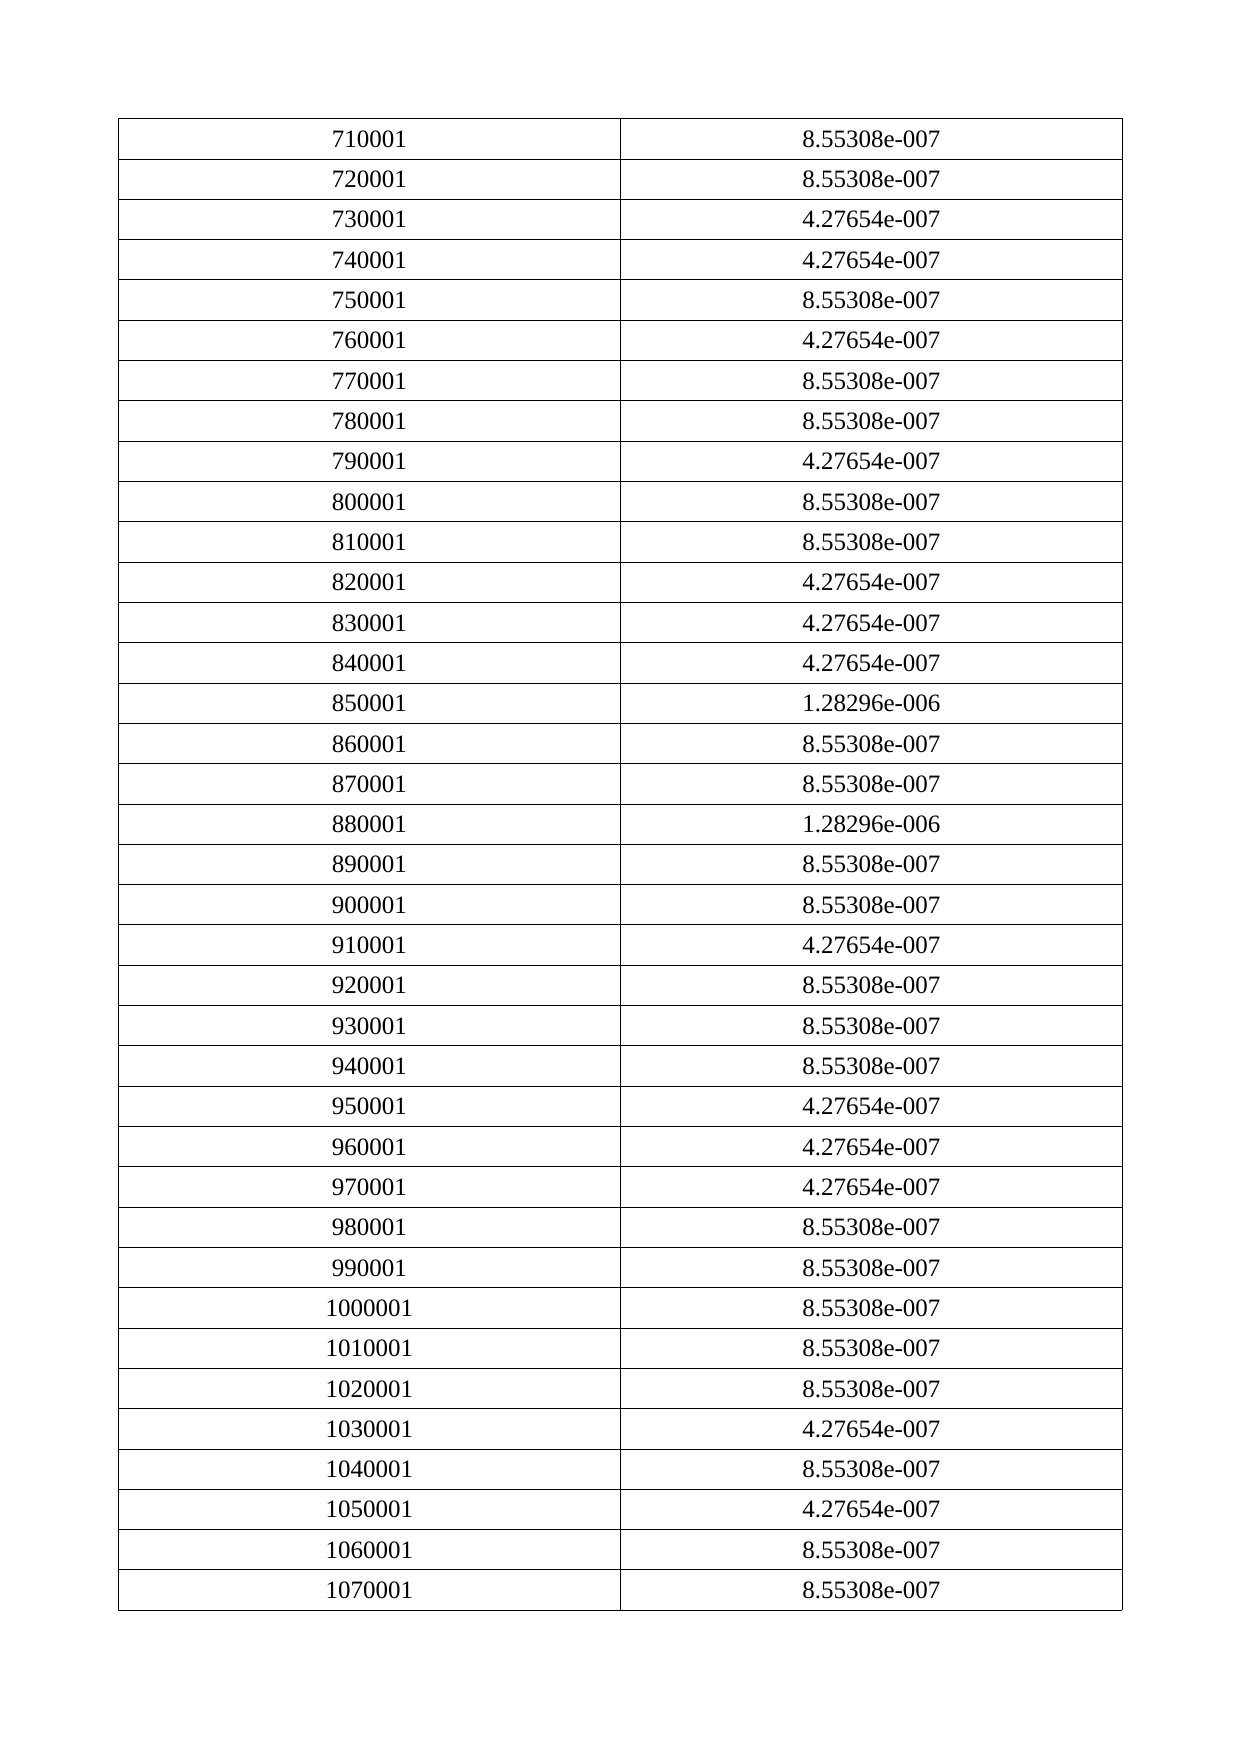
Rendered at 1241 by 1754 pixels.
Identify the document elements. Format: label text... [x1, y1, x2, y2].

table_cell 8.55308e-007 [621, 1006, 1122, 1045]
table_cell 8.55308e-007 [621, 764, 1122, 803]
table_cell 8.55308e-007 [621, 1329, 1122, 1368]
table_cell 8.55308e-007 [621, 1208, 1122, 1247]
table_cell 980001 [119, 1208, 620, 1247]
table_cell 900001 [119, 885, 620, 924]
table_cell 4.27654e-007 [621, 321, 1122, 360]
table_cell 950001 [119, 1087, 620, 1126]
table_cell 8.55308e-007 [621, 966, 1122, 1005]
table_cell 4.27654e-007 [621, 1490, 1122, 1529]
table_cell 930001 [119, 1006, 620, 1045]
table_cell 8.55308e-007 [621, 1450, 1122, 1489]
table_cell 970001 [119, 1167, 620, 1207]
table_cell 4.27654e-007 [621, 603, 1122, 642]
table_cell 780001 [119, 401, 620, 441]
table_cell 8.55308e-007 [621, 1530, 1122, 1569]
table_cell 880001 [119, 805, 620, 844]
table_cell 760001 [119, 321, 620, 360]
table_cell 8.55308e-007 [621, 361, 1122, 400]
table_cell 770001 [119, 361, 620, 400]
table_cell 790001 [119, 442, 620, 481]
table_cell 1010001 [119, 1329, 620, 1368]
table_cell 830001 [119, 603, 620, 642]
table_cell 1060001 [119, 1530, 620, 1569]
table_cell 740001 [119, 240, 620, 279]
table_cell 8.55308e-007 [621, 1288, 1122, 1327]
table_cell 8.55308e-007 [621, 522, 1122, 562]
table_cell 4.27654e-007 [621, 1127, 1122, 1166]
table_cell 8.55308e-007 [621, 885, 1122, 924]
table_cell 8.55308e-007 [621, 401, 1122, 441]
table_cell 8.55308e-007 [621, 280, 1122, 320]
table_cell 750001 [119, 280, 620, 320]
table_cell 850001 [119, 684, 620, 723]
table_cell 990001 [119, 1248, 620, 1287]
table_cell 4.27654e-007 [621, 925, 1122, 965]
table_cell 940001 [119, 1046, 620, 1086]
table_cell 1070001 [119, 1570, 620, 1610]
table_cell 1050001 [119, 1490, 620, 1529]
table_cell 720001 [119, 160, 620, 199]
table_cell 890001 [119, 845, 620, 884]
table_cell 4.27654e-007 [621, 1167, 1122, 1207]
table_cell 8.55308e-007 [621, 1046, 1122, 1086]
table_cell 8.55308e-007 [621, 1570, 1122, 1610]
table_cell 1040001 [119, 1450, 620, 1489]
table_cell 1000001 [119, 1288, 620, 1327]
table_cell 840001 [119, 643, 620, 682]
table_cell 4.27654e-007 [621, 1409, 1122, 1448]
table_cell 1.28296e-006 [621, 684, 1122, 723]
table_cell 4.27654e-007 [621, 240, 1122, 279]
table_cell 730001 [119, 200, 620, 239]
table_cell 1.28296e-006 [621, 805, 1122, 844]
table_cell 800001 [119, 482, 620, 521]
table_cell 4.27654e-007 [621, 1087, 1122, 1126]
table_cell 4.27654e-007 [621, 643, 1122, 682]
table_cell 8.55308e-007 [621, 1248, 1122, 1287]
table_cell 1020001 [119, 1369, 620, 1408]
table_cell 710001 [119, 119, 620, 158]
table_cell 8.55308e-007 [621, 119, 1122, 158]
table_cell 8.55308e-007 [621, 482, 1122, 521]
table_cell 8.55308e-007 [621, 845, 1122, 884]
table_cell 870001 [119, 764, 620, 803]
table_cell 8.55308e-007 [621, 724, 1122, 763]
table_cell 810001 [119, 522, 620, 562]
table_cell 860001 [119, 724, 620, 763]
table_cell 4.27654e-007 [621, 442, 1122, 481]
table_cell 960001 [119, 1127, 620, 1166]
table_cell 1030001 [119, 1409, 620, 1448]
table_cell 920001 [119, 966, 620, 1005]
table_cell 8.55308e-007 [621, 160, 1122, 199]
table_cell 4.27654e-007 [621, 200, 1122, 239]
table_cell 8.55308e-007 [621, 1369, 1122, 1408]
table_cell 820001 [119, 563, 620, 602]
table_cell 910001 [119, 925, 620, 965]
table_cell 4.27654e-007 [621, 563, 1122, 602]
